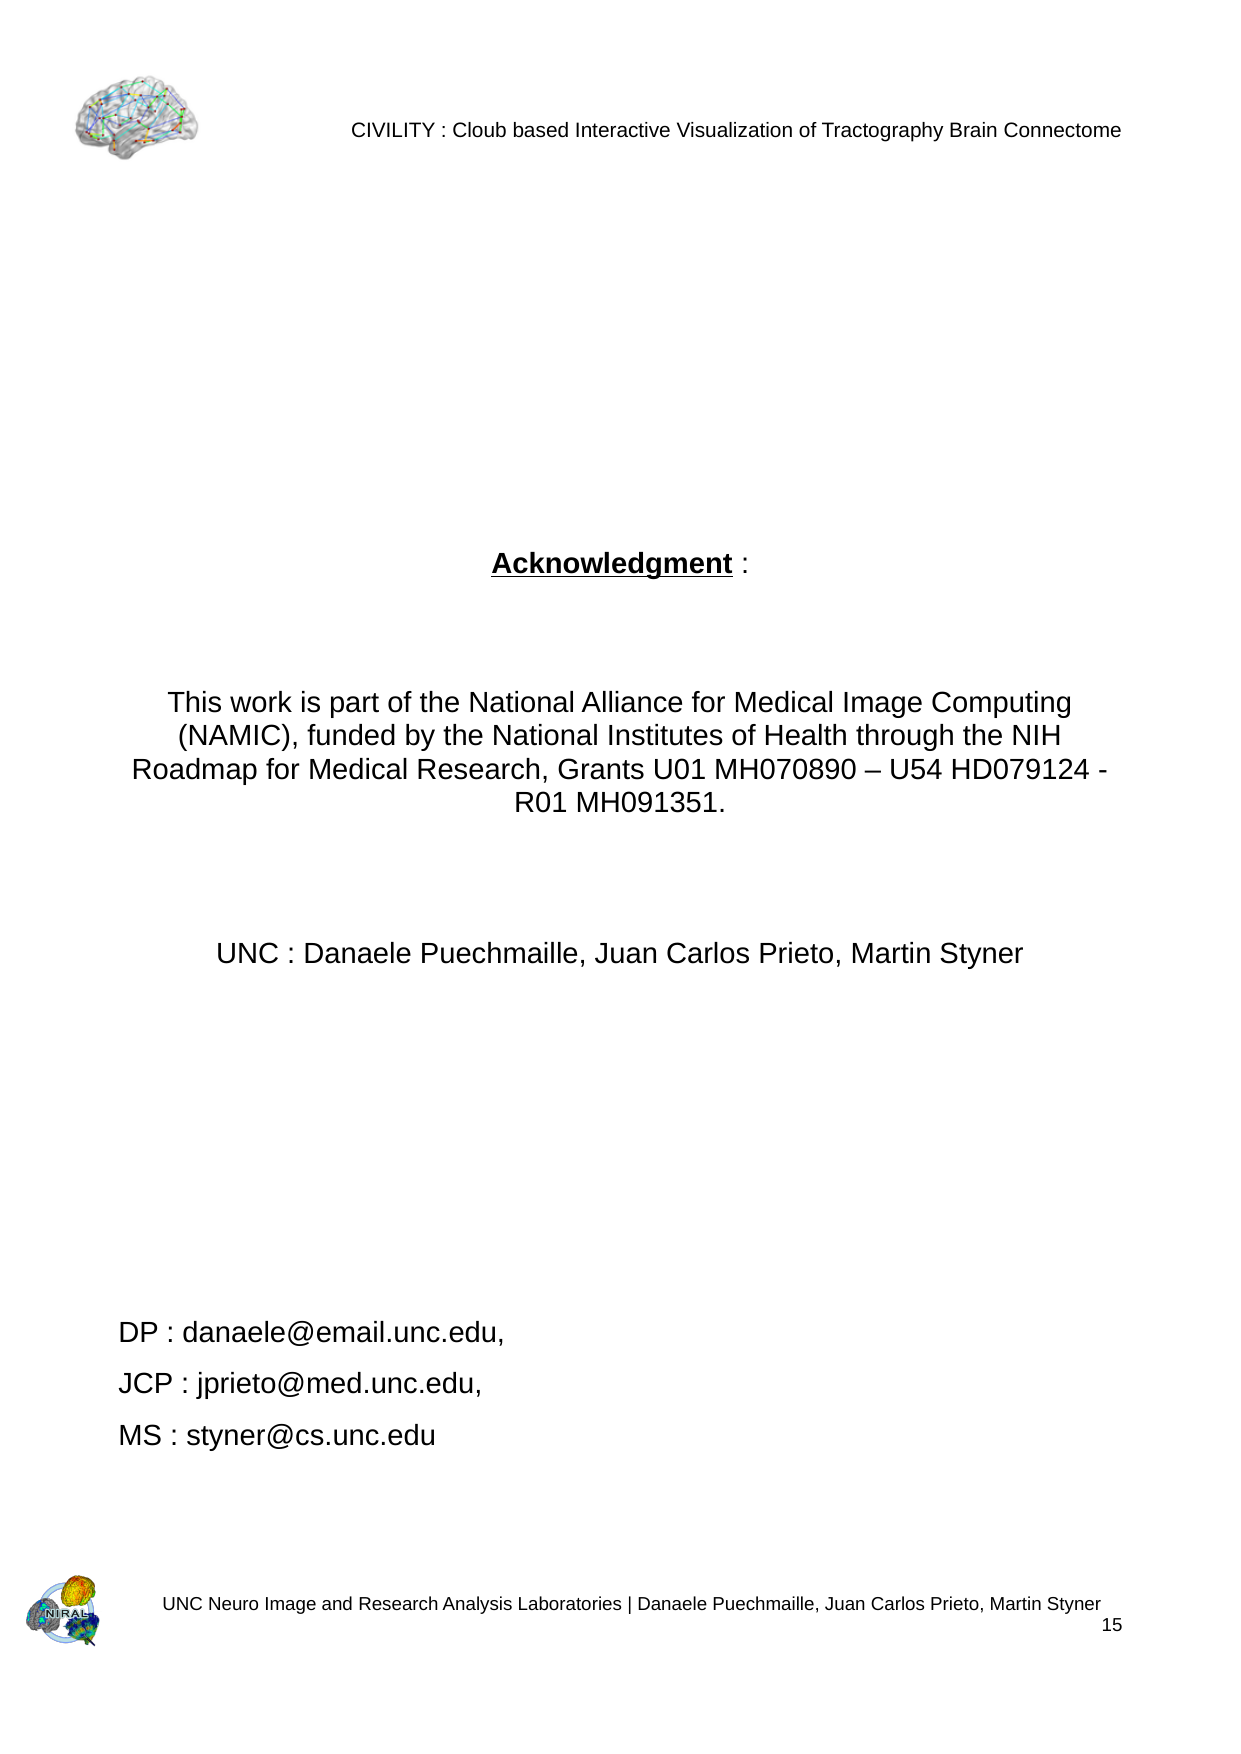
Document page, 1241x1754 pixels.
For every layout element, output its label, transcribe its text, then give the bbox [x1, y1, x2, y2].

text MS : styner@cs.unc.edu [118, 1418, 1122, 1451]
picture [68, 69, 203, 165]
text DP : danaele@email.unc.edu, [118, 1315, 1122, 1348]
text This work is part of the National Alliance for Medical Image Computing (NAMIC), funded by the National Institutes of Health through the NIH Roadmap for Medical Research, Grants U01 MH070890 – U54 HD079124 - R01 MH091351. [118, 685, 1122, 819]
picture [17, 1559, 114, 1663]
text Acknowledgment : [118, 547, 1122, 580]
text UNC : Danaele Puechmaille, Juan Carlos Prieto, Martin Styner [118, 937, 1122, 970]
text JCP : jprieto@med.unc.edu, [118, 1366, 1122, 1400]
